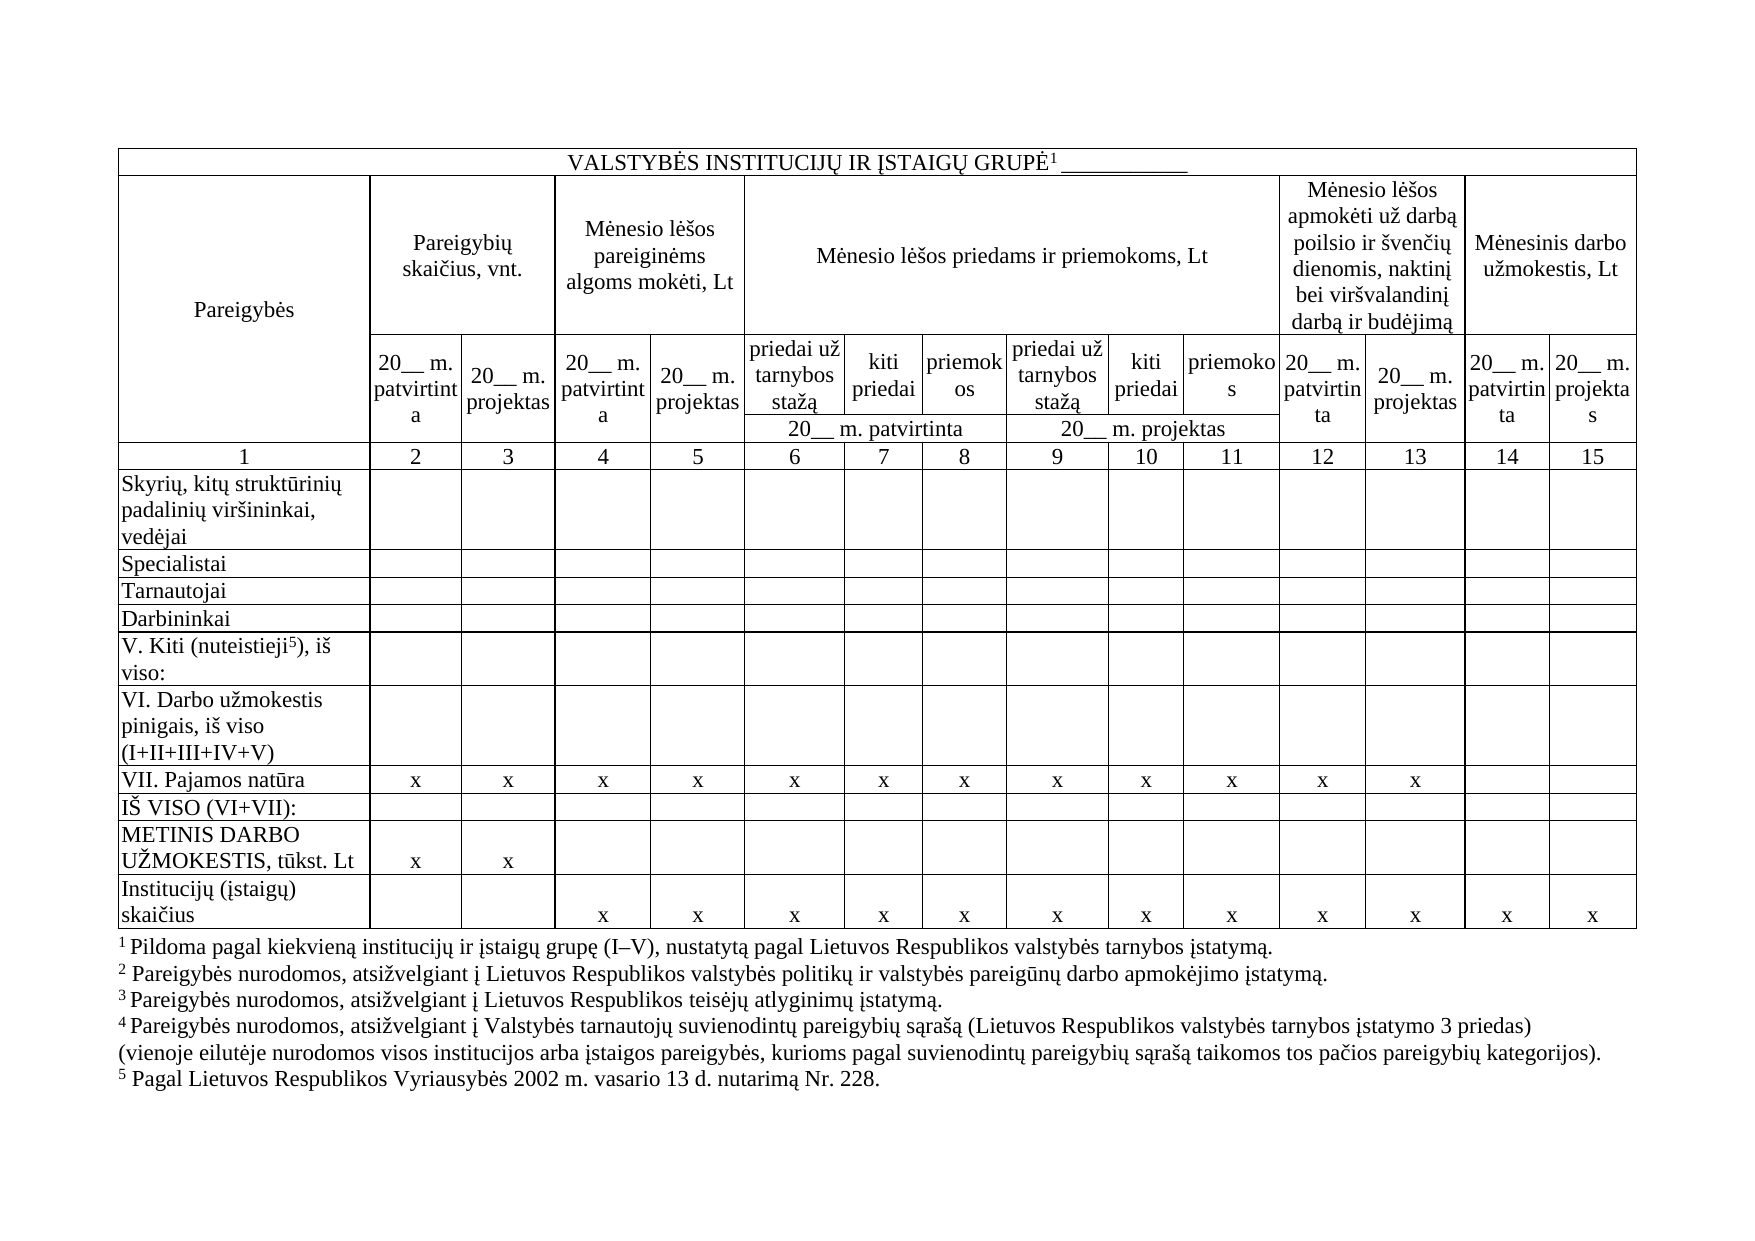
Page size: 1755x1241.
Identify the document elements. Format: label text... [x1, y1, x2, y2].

table_cell 20__ m. patvirtinta [1280, 335, 1365, 442]
table_cell [745, 578, 844, 604]
table_cell 2 [371, 443, 461, 469]
table_cell x [1366, 875, 1464, 927]
table_cell [1280, 605, 1365, 631]
table_cell x [556, 766, 650, 793]
table_cell 20__ m. projektas [1007, 415, 1279, 442]
table_cell [1109, 821, 1183, 874]
table_cell [1007, 686, 1108, 765]
table_cell [745, 470, 844, 549]
table_cell [1007, 550, 1108, 577]
table_cell [1184, 605, 1279, 631]
table_cell [1109, 578, 1183, 604]
table_cell [1366, 794, 1464, 820]
table_cell [1280, 578, 1365, 604]
table_cell [745, 550, 844, 577]
table_cell [1280, 633, 1365, 685]
text 4 Pareigybės nurodomos, atsižvelgiant į Valstybės tarnautojų suvienodintų pareigybių sąrašą (Lietuvos Respublikos valstybės tarnybos įstatymo 3 priedas) [118, 1012, 1636, 1039]
table_cell x [371, 766, 461, 793]
table_cell [651, 686, 744, 765]
table_cell 20__ m. patvirtinta [556, 335, 650, 442]
table_cell [1466, 470, 1549, 549]
table_cell Mėnesinis darbo užmokestis, Lt [1466, 176, 1636, 334]
table_cell 20__ m. projektas [651, 335, 744, 442]
table_cell 12 [1280, 443, 1365, 469]
table_cell [556, 686, 650, 765]
table_cell V. Kiti (nuteistieji5), iš viso: [119, 633, 369, 685]
table_cell [651, 470, 744, 549]
table_cell [556, 605, 650, 631]
table_cell x [1280, 875, 1365, 927]
table_cell 20__ m. patvirtinta [745, 415, 1006, 442]
table_cell Mėnesio lėšos priedams ir priemokoms, Lt [745, 176, 1279, 334]
table_cell 5 [651, 443, 744, 469]
table_cell [1466, 686, 1549, 765]
table_cell [1109, 794, 1183, 820]
table_cell [1550, 766, 1636, 793]
table_cell Tarnautojai [119, 578, 369, 604]
table_cell [462, 794, 554, 820]
table_cell [556, 578, 650, 604]
table_cell [1466, 550, 1549, 577]
table_cell Pareigybės [119, 176, 369, 442]
table_cell 13 [1366, 443, 1464, 469]
table_cell [1366, 470, 1464, 549]
table_cell x [1280, 766, 1365, 793]
table_cell VI. Darbo užmokestis pinigais, iš viso (I+II+III+IV+V) [119, 686, 369, 765]
table_cell [1550, 821, 1636, 874]
table_cell [1109, 550, 1183, 577]
table_cell [1184, 633, 1279, 685]
table_cell 4 [556, 443, 650, 469]
table_cell 20__ m. projektas [462, 335, 554, 442]
table_cell [1366, 633, 1464, 685]
table_cell [923, 550, 1006, 577]
table_cell [923, 821, 1006, 874]
table_cell [1184, 821, 1279, 874]
table_cell 20__ m. patvirtinta [1466, 335, 1549, 442]
table_cell priedai už tarnybos stažą [1007, 335, 1108, 414]
table_cell [1466, 821, 1549, 874]
table_cell 20__ m. patvirtinta [371, 335, 461, 442]
table_cell 7 [845, 443, 922, 469]
table_cell x [556, 875, 650, 927]
table_cell x [923, 875, 1006, 927]
table_cell priemokos [923, 335, 1006, 414]
table_cell [845, 470, 922, 549]
table_cell [1466, 605, 1549, 631]
table_cell x [462, 821, 554, 874]
table_cell [845, 550, 922, 577]
table_cell [845, 821, 922, 874]
table_cell [1184, 794, 1279, 820]
text 5 Pagal Lietuvos Respublikos Vyriausybės 2002 m. vasario 13 d. nutarimą Nr. 228. [118, 1065, 1636, 1091]
table_cell [745, 605, 844, 631]
table_cell [1109, 605, 1183, 631]
table_cell [462, 550, 554, 577]
table_cell [462, 633, 554, 685]
table_cell [1184, 470, 1279, 549]
table_cell [745, 686, 844, 765]
table_cell [1109, 686, 1183, 765]
table_cell [1366, 821, 1464, 874]
table_cell x [1366, 766, 1464, 793]
table_cell [1550, 686, 1636, 765]
table_cell [1550, 550, 1636, 577]
table_cell IŠ VISO (VI+VII): [119, 794, 369, 820]
table_cell x [651, 875, 744, 927]
table_cell Darbininkai [119, 605, 369, 631]
table_cell [845, 578, 922, 604]
table_cell [371, 686, 461, 765]
table_cell [1366, 605, 1464, 631]
table_cell x [1007, 766, 1108, 793]
table_cell [1550, 470, 1636, 549]
table_cell [1280, 686, 1365, 765]
table_cell kiti priedai [1109, 335, 1183, 414]
table_cell priemokos [1184, 335, 1279, 414]
table_cell [651, 550, 744, 577]
table_cell [1007, 578, 1108, 604]
table_header VALSTYBĖS INSTITUCIJŲ IR ĮSTAIGŲ GRUPĖ1 ___________ [119, 149, 1636, 175]
table_cell [371, 633, 461, 685]
table_cell [923, 686, 1006, 765]
table_cell x [1550, 875, 1636, 927]
table_cell Skyrių, kitų struktūrinių padalinių viršininkai, vedėjai [119, 470, 369, 549]
table_cell 11 [1184, 443, 1279, 469]
table_cell x [1184, 875, 1279, 927]
table_cell 3 [462, 443, 554, 469]
table_cell [1184, 578, 1279, 604]
table_cell [923, 470, 1006, 549]
table_cell [845, 605, 922, 631]
table_cell x [1184, 766, 1279, 793]
table_cell [651, 821, 744, 874]
table_cell [923, 605, 1006, 631]
table_cell [845, 794, 922, 820]
table_cell [371, 875, 461, 927]
table_cell 20__ m. projektas [1550, 335, 1636, 442]
table_cell [1366, 686, 1464, 765]
table_cell 15 [1550, 443, 1636, 469]
table_cell [1184, 686, 1279, 765]
table_cell [651, 578, 744, 604]
table_cell [1550, 605, 1636, 631]
table_cell [556, 470, 650, 549]
table_cell [745, 821, 844, 874]
text 3 Pareigybės nurodomos, atsižvelgiant į Lietuvos Respublikos teisėjų atlyginimų įstatymą. [118, 986, 1636, 1012]
table_cell [1007, 470, 1108, 549]
table_cell [1184, 550, 1279, 577]
table_cell [1109, 633, 1183, 685]
table_cell [371, 578, 461, 604]
table_cell Institucijų (įstaigų) skaičius [119, 875, 369, 927]
table_cell Mėnesio lėšos apmokėti už darbą poilsio ir švenčių dienomis, naktinį bei viršvalandinį darbą ir budėjimą [1280, 176, 1464, 334]
table_cell VII. Pajamos natūra [119, 766, 369, 793]
table_cell [1466, 633, 1549, 685]
table_cell 14 [1466, 443, 1549, 469]
table_cell [923, 633, 1006, 685]
table_cell [462, 605, 554, 631]
table_cell [1007, 633, 1108, 685]
table_cell [1280, 794, 1365, 820]
table_cell 6 [745, 443, 844, 469]
table_cell Mėnesio lėšos pareiginėms algoms mokėti, Lt [556, 176, 744, 334]
table_cell [462, 578, 554, 604]
table_cell x [1109, 875, 1183, 927]
table_cell [1366, 578, 1464, 604]
table_cell [1466, 766, 1549, 793]
table_cell [462, 686, 554, 765]
table_cell [651, 794, 744, 820]
table_cell x [1007, 875, 1108, 927]
table_cell x [371, 821, 461, 874]
table_cell [556, 633, 650, 685]
table_cell kiti priedai [845, 335, 922, 414]
table_cell [1280, 470, 1365, 549]
table_cell x [651, 766, 744, 793]
table_cell [1466, 578, 1549, 604]
table_cell priedai už tarnybos stažą [745, 335, 844, 414]
table_cell 20__ m. projektas [1366, 335, 1464, 442]
table_cell x [462, 766, 554, 793]
table_cell [745, 794, 844, 820]
table_cell [371, 470, 461, 549]
table_cell x [745, 766, 844, 793]
table_cell [556, 550, 650, 577]
table_cell x [1109, 766, 1183, 793]
table_cell 8 [923, 443, 1006, 469]
table_cell [845, 633, 922, 685]
table_cell [1280, 550, 1365, 577]
text 2 Pareigybės nurodomos, atsižvelgiant į Lietuvos Respublikos valstybės politikų ir valstybės pareigūnų darbo apmokėjimo įstatymą. [118, 960, 1636, 986]
table_cell [462, 875, 554, 927]
table_cell 10 [1109, 443, 1183, 469]
table_cell x [1466, 875, 1549, 927]
table_cell x [745, 875, 844, 927]
table_cell [923, 794, 1006, 820]
table_cell [371, 550, 461, 577]
table_cell 1 [119, 443, 369, 469]
table_cell [1466, 794, 1549, 820]
table_cell [371, 605, 461, 631]
table_cell x [845, 875, 922, 927]
table_cell 9 [1007, 443, 1108, 469]
table_cell [651, 605, 744, 631]
table_cell [651, 633, 744, 685]
table_cell [1109, 470, 1183, 549]
table_cell x [845, 766, 922, 793]
table_cell [1007, 821, 1108, 874]
table_cell [462, 470, 554, 549]
table_cell x [923, 766, 1006, 793]
text (vienoje eilutėje nurodomos visos institucijos arba įstaigos pareigybės, kurioms pagal suvienodintų pareigybių sąrašą taikomos tos pačios pareigybių kategorijos). [118, 1039, 1636, 1065]
table_cell [1007, 605, 1108, 631]
text 1 Pildoma pagal kiekvieną institucijų ir įstaigų grupę (I–V), nustatytą pagal Lietuvos Respublikos valstybės tarnybos įstatymą. [118, 933, 1636, 960]
table_cell [1550, 633, 1636, 685]
table_cell [923, 578, 1006, 604]
table_cell [745, 633, 844, 685]
table_cell [845, 686, 922, 765]
table_cell Specialistai [119, 550, 369, 577]
table_cell [1007, 794, 1108, 820]
table_cell [1550, 578, 1636, 604]
table_cell [371, 794, 461, 820]
table_cell [556, 794, 650, 820]
table_cell [556, 821, 650, 874]
table_cell [1366, 550, 1464, 577]
table_cell Pareigybių skaičius, vnt. [371, 176, 554, 334]
table_cell [1550, 794, 1636, 820]
table_cell [1280, 821, 1365, 874]
table_cell METINIS DARBO UŽMOKESTIS, tūkst. Lt [119, 821, 369, 874]
